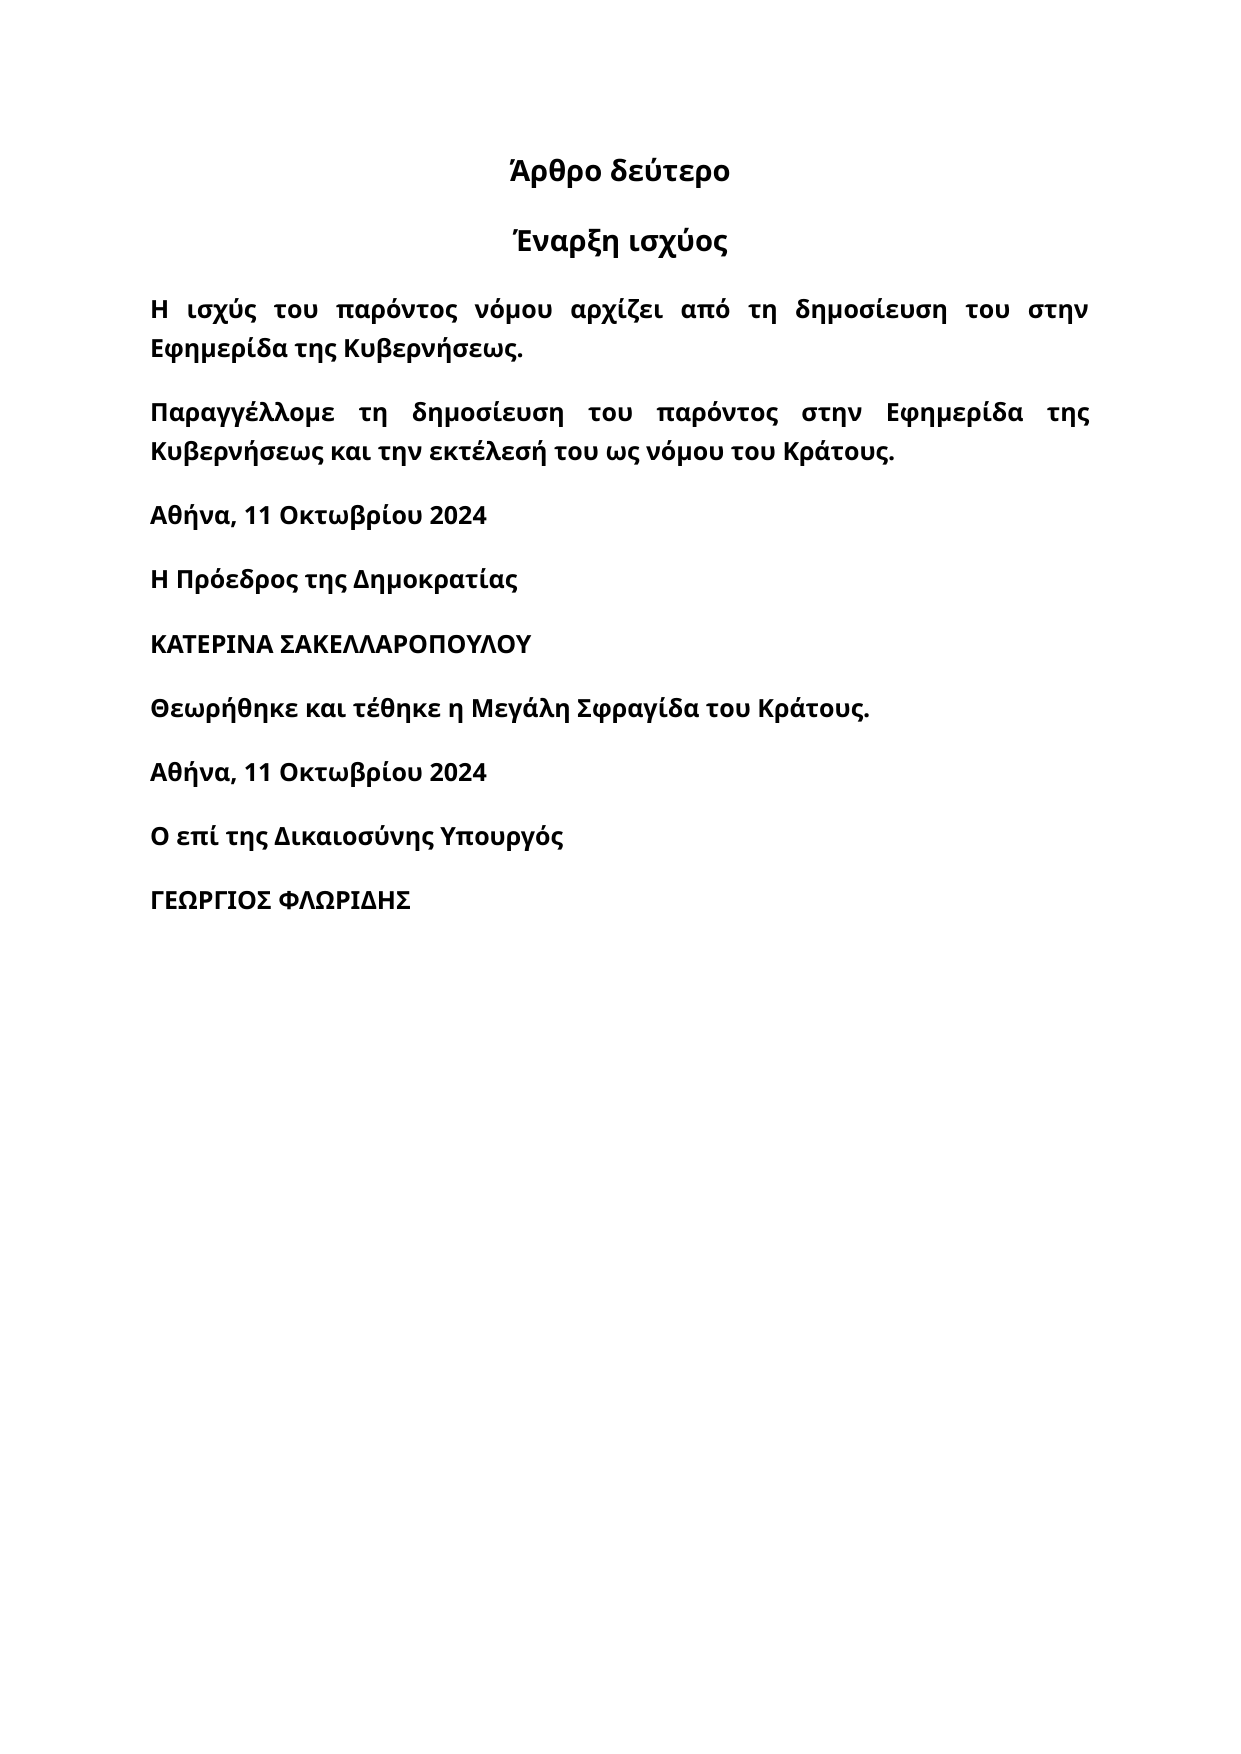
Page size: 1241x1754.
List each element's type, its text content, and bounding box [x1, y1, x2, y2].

text Αθήνα, 11 Οκτωβρίου 2024 [150, 754, 1090, 789]
text ΓΕΩΡΓΙΟΣ ΦΛΩΡΙΔΗΣ [150, 883, 1090, 917]
text Ο επί της Δικαιοσύνης Υπουργός [150, 819, 1090, 853]
text Θεωρήθηκε και τέθηκε η Μεγάλη Σφραγίδα του Κράτους. [150, 690, 1090, 724]
subtitle Έναρξη ισχύος [150, 221, 1090, 260]
text Η Πρόεδρος της Δημοκρατίας [150, 562, 1090, 596]
text ΚΑΤΕΡΙΝΑ ΣΑΚΕΛΛΑΡΟΠΟΥΛΟΥ [150, 626, 1090, 660]
text Αθήνα, 11 Οκτωβρίου 2024 [150, 498, 1090, 532]
text Η ισχύς του παρόντος νόμου αρχίζει από τη δημοσίευση του στην Εφημερίδα της Κυβερνήσεως. [150, 291, 1090, 364]
subtitle Άρθρο δεύτερο [150, 150, 1090, 190]
text Παραγγέλλομε τη δημοσίευση του παρόντος στην Εφημερίδα της Κυβερνήσεως και την εκτέλεσή του ως νόμου του Κράτους. [150, 394, 1090, 468]
